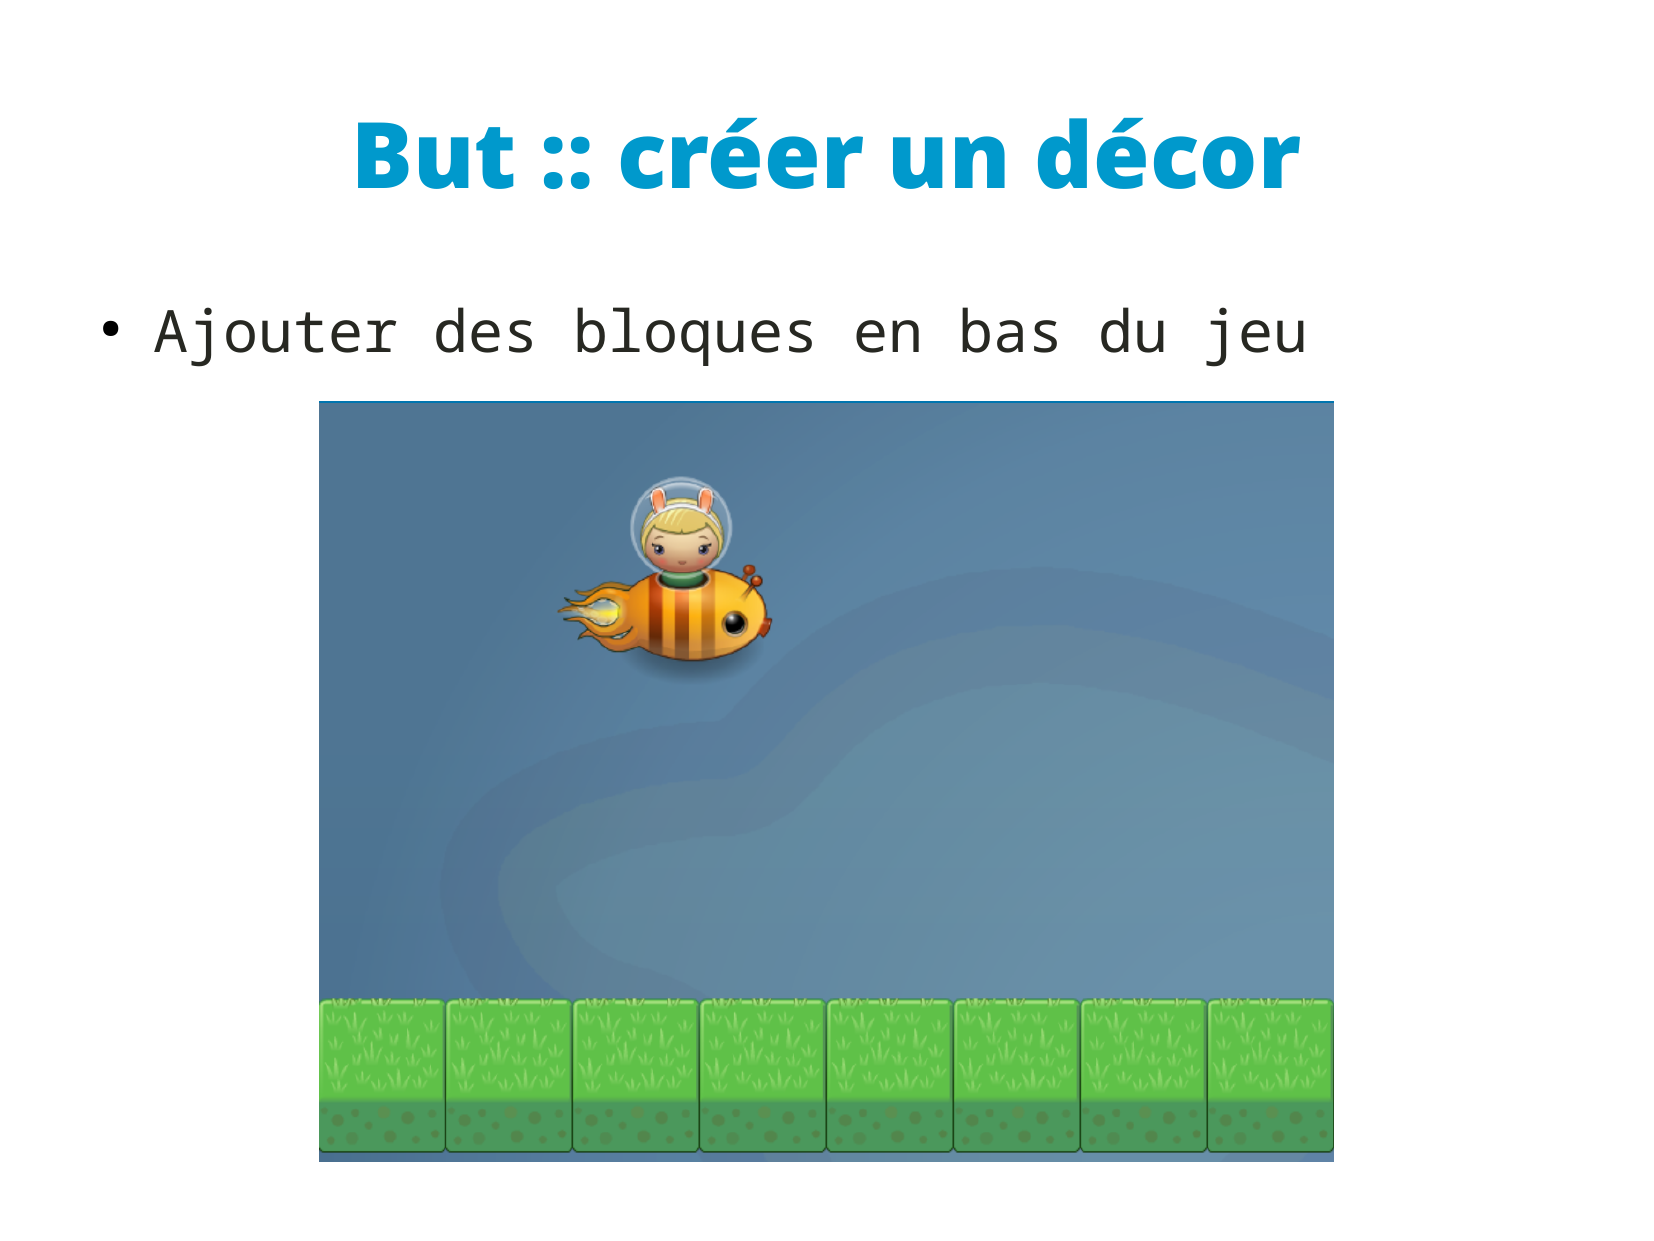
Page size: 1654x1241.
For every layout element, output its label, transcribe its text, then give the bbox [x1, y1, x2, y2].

picture [319, 404, 1334, 1162]
title But :: créer un décor [82, 49, 1571, 257]
list Ajouter des bloques en bas du jeu [82, 290, 1571, 1010]
